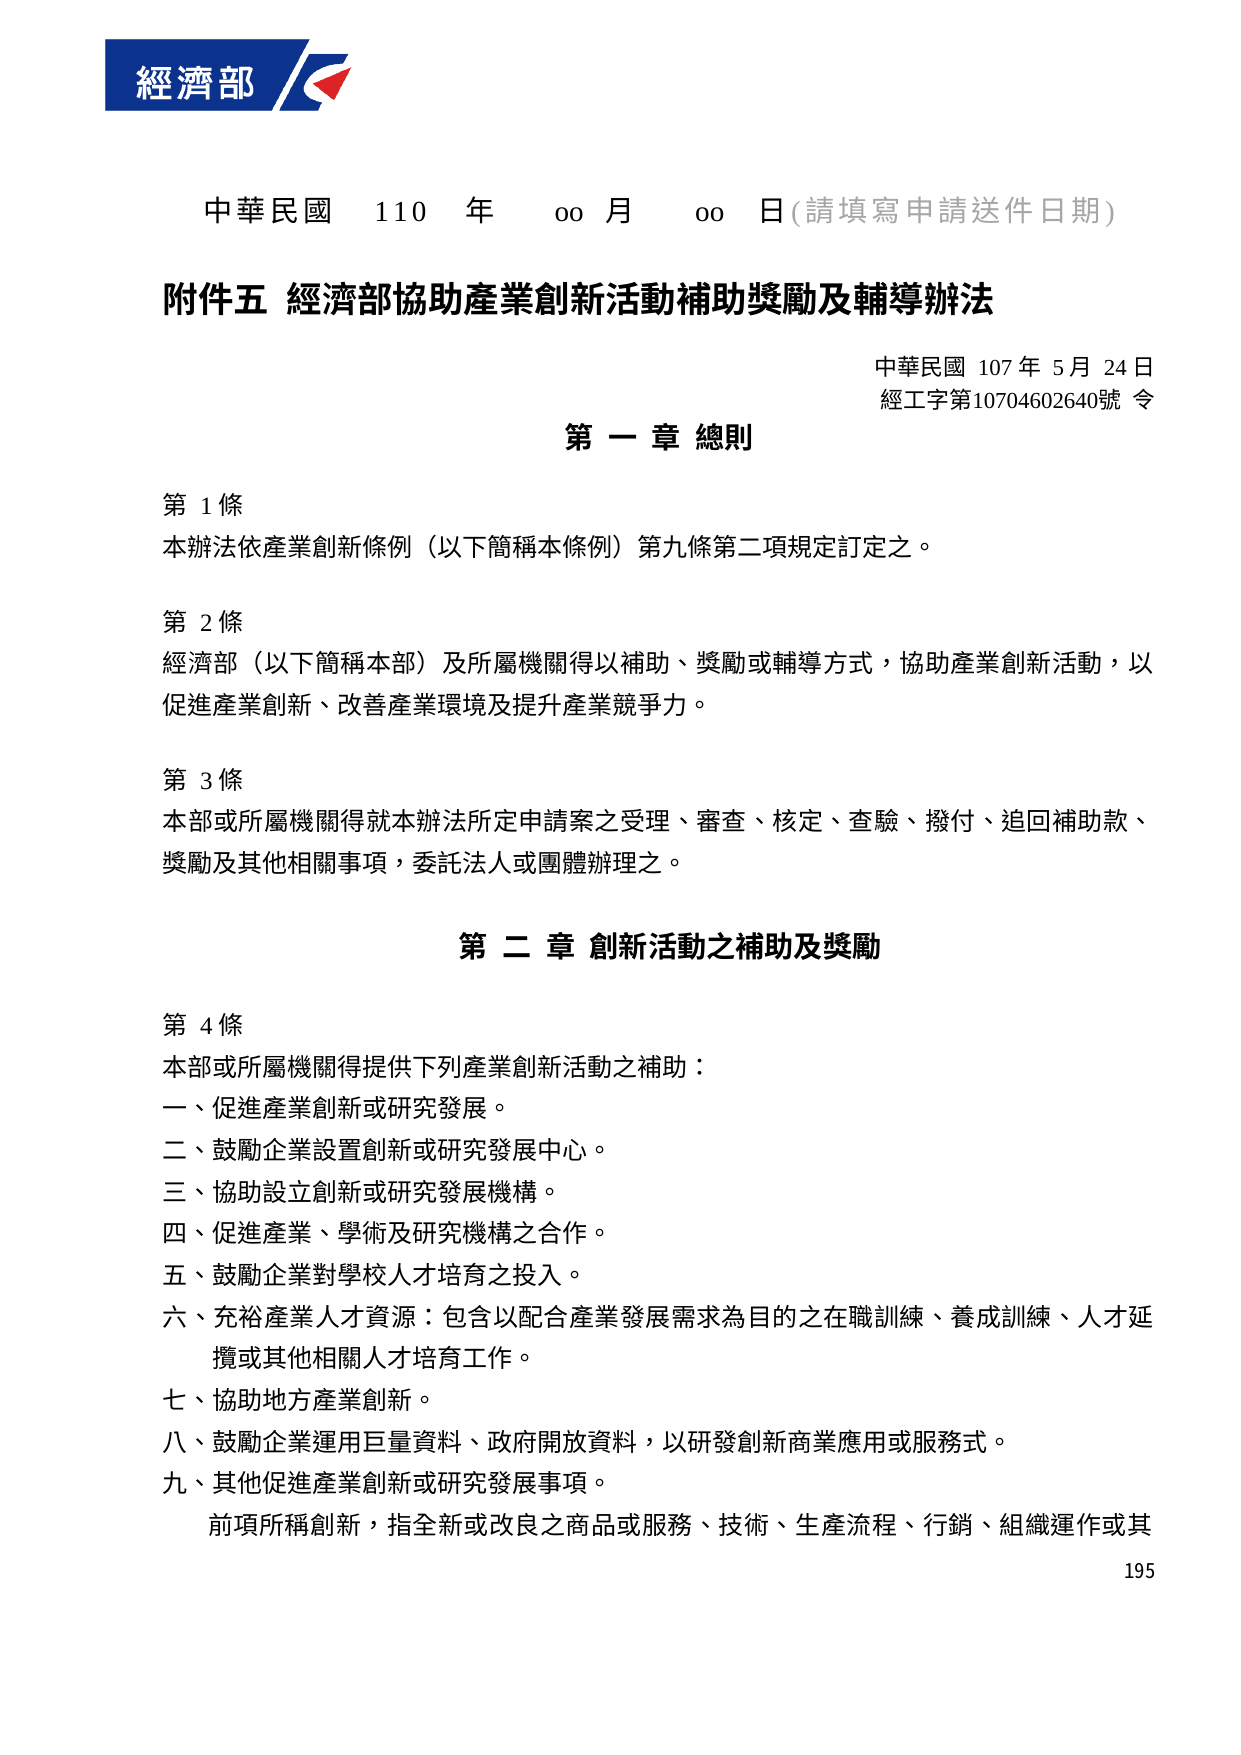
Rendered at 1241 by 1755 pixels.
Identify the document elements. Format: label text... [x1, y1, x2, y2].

text 第 3 條 [162, 760, 1155, 796]
text 中華民國 107 年 5 月 24 日 [603, 348, 1155, 382]
text 七、協助地方產業創新。 [162, 1380, 1155, 1417]
text 第 1 條 [162, 486, 1155, 522]
text 前項所稱創新，指全新或改良之商品或服務、技術、生產流程、行銷、組織運作或其 [208, 1505, 1155, 1542]
text 三、協助設立創新或研究發展機構。 [162, 1172, 1155, 1208]
text 本部或所屬機關得提供下列產業創新活動之補助： [162, 1047, 1155, 1083]
text 經濟部（以下簡稱本部）及所屬機關得以補助、獎勵或輔導方式，協助產業創新活動，以促進產業創新、改善產業環境及提升產業競爭力。 [162, 644, 1155, 722]
text 四、促進產業、學術及研究機構之合作。 [162, 1214, 1155, 1250]
text 中華民國 110 年 oo 月 oo 日(請填寫申請送件日期) [162, 188, 1155, 230]
text 五、鼓勵企業對學校人才培育之投入。 [162, 1255, 1155, 1292]
text 第 二 章 創新活動之補助及獎勵 [162, 924, 1155, 966]
text 六、充裕產業人才資源：包含以配合產業發展需求為目的之在職訓練、養成訓練、人才延攬或其他相關人才培育工作。 [162, 1297, 1155, 1375]
text 第 一 章 總則 [162, 415, 1155, 457]
text 一、促進產業創新或研究發展。 [162, 1089, 1155, 1125]
text 第 2 條 [162, 602, 1155, 638]
subtitle 附件五 經濟部協助產業創新活動補助獎勵及輔導辦法 [162, 272, 1155, 323]
text 八、鼓勵企業運用巨量資料、政府開放資料，以研發創新商業應用或服務式。 [162, 1422, 1155, 1458]
text 二、鼓勵企業設置創新或研究發展中心。 [162, 1130, 1155, 1167]
text 經工字第10704602640號 令 [162, 382, 1155, 415]
text 第 4 條 [162, 1005, 1155, 1042]
text 本辦法依產業創新條例（以下簡稱本條例）第九條第二項規定訂定之。 [162, 527, 1155, 564]
text 本部或所屬機關得就本辦法所定申請案之受理、審查、核定、查驗、撥付、追回補助款、獎勵及其他相關事項，委託法人或團體辦理之。 [162, 802, 1155, 880]
text 九、其他促進產業創新或研究發展事項。 [162, 1464, 1155, 1500]
